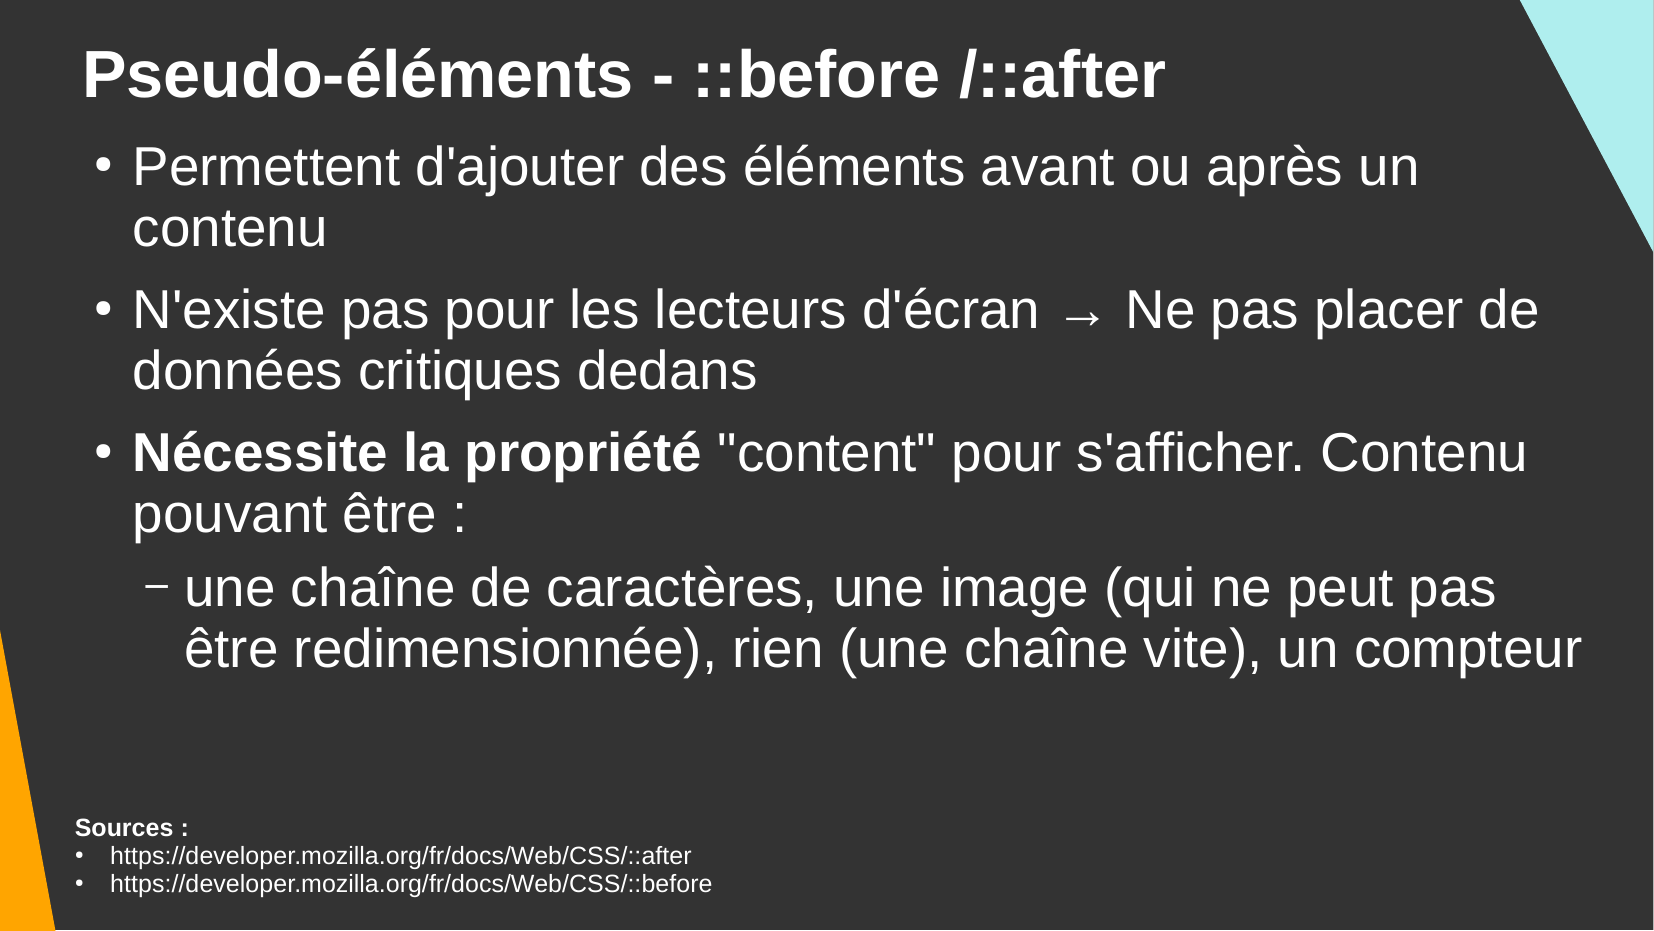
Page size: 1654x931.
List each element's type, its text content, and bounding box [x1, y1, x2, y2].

text_box Sources : https://developer.mozilla.org/fr/docs/Web/CSS/::after https://developer.mozilla.org/fr/docs/Web/CSS/::before [60, 806, 1546, 931]
text_box [1519, 0, 1654, 254]
title Pseudo-éléments - ::before /::after [82, 37, 1571, 114]
text_box [0, 630, 56, 931]
list Permettent d'ajouter des éléments avant ou après un contenu N'existe pas pour les lecteurs d'écran → Ne pas placer de données critiques dedans Nécessite la propriété "content" pour s'afficher. Contenu pouvant être : une chaîne de caractères, une image (qui ne peut pas être redimensionnée), rien (une chaîne vite), un compteur [80, 135, 1605, 691]
